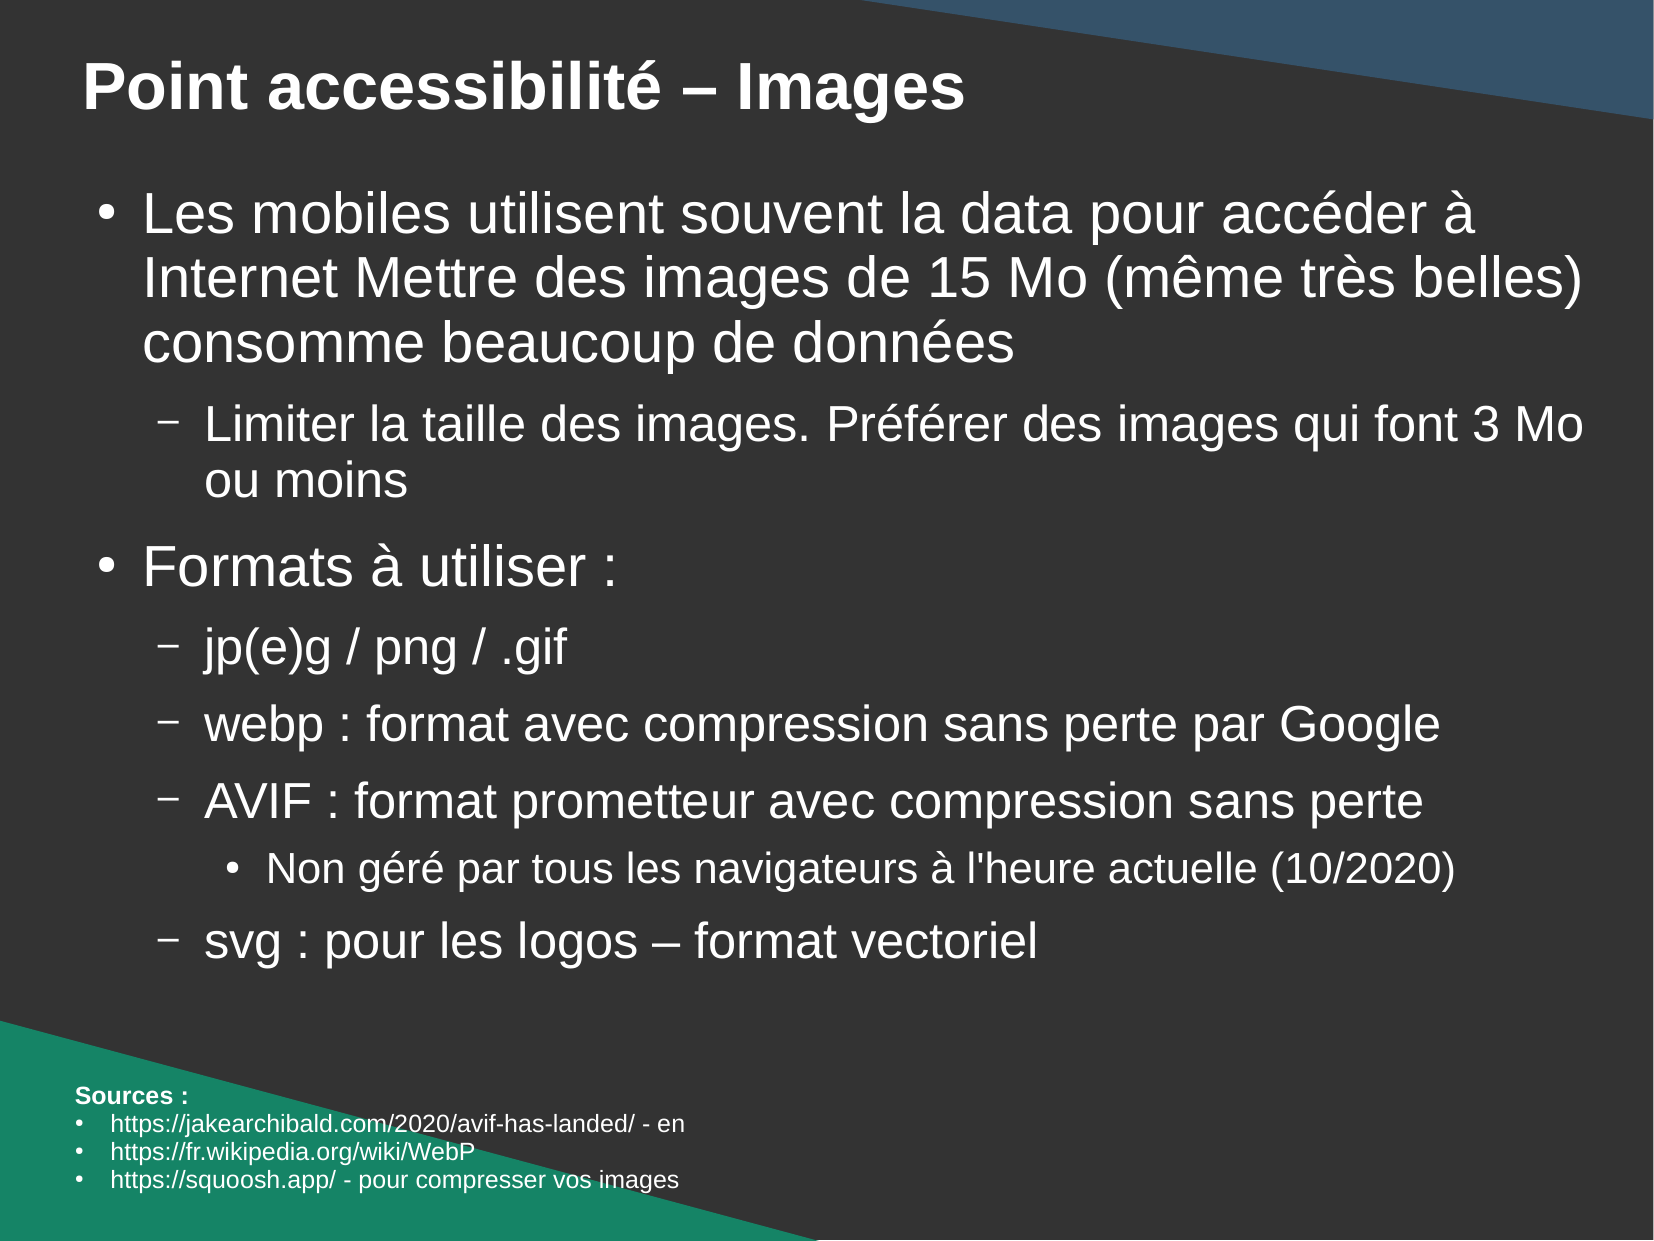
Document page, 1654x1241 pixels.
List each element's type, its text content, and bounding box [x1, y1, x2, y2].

text_box [0, 1020, 199, 1241]
list Les mobiles utilisent souvent la data pour accéder à Internet Mettre des images de 15 Mo (même très belles) consomme beaucoup de données Limiter la taille des images. Préférer des images qui font 3 Mo ou moins Formats à utiliser : jp(e)g / png / .gif webp : format avec compression sans perte par Google AVIF : format prometteur avec compression sans perte Non géré par tous les navigateurs à l'heure actuelle (10/2020) svg : pour les logos – format vectoriel [80, 180, 1605, 981]
text_box Sources : https://jakearchibald.com/2020/avif-has-landed/ - en https://fr.wikipedia.org/wiki/WebP https://squoosh.app/ - pour compresser vos images [60, 1074, 1546, 1241]
title Point accessibilité – Images [82, 49, 1571, 162]
text_box [860, 0, 1654, 120]
